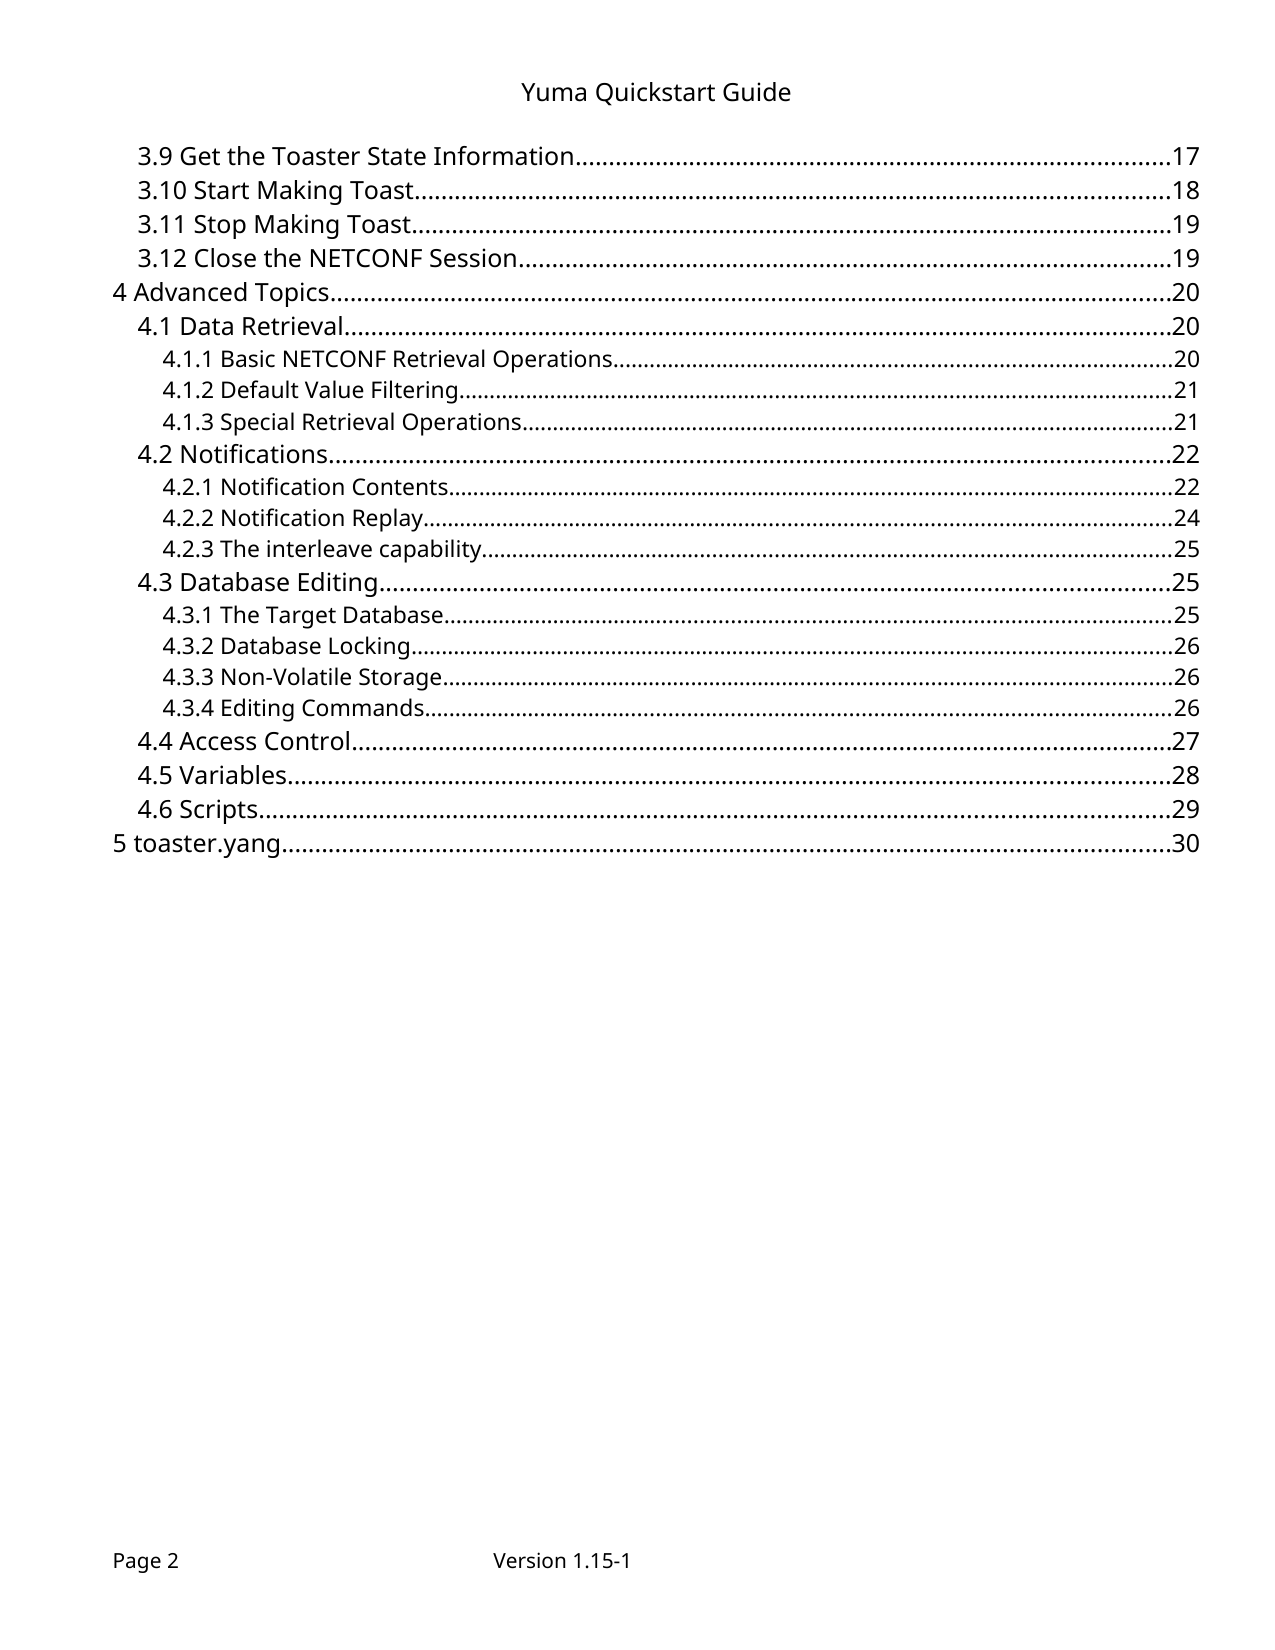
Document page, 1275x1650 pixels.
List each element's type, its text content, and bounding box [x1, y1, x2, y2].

text 4.2.3 The interleave capability 25 [162, 533, 1200, 564]
text 3.10 Start Making Toast 18 [137, 173, 1200, 207]
text 5 toaster.yang 30 [112, 826, 1200, 860]
text 4.2.1 Notification Contents 22 [162, 471, 1200, 502]
text 4.4 Access Control 27 [137, 723, 1200, 758]
text 4 Advanced Topics 20 [112, 275, 1200, 309]
text 3.12 Close the NETCONF Session 19 [137, 241, 1200, 275]
text 3.9 Get the Toaster State Information 17 [137, 138, 1200, 173]
text 4.3.4 Editing Commands 26 [162, 692, 1200, 723]
text 4.5 Variables 28 [137, 758, 1200, 792]
text 4.3.3 Non-Volatile Storage 26 [162, 661, 1200, 692]
text 4.3.2 Database Locking 26 [162, 630, 1200, 661]
text 4.1.2 Default Value Filtering 21 [162, 374, 1200, 405]
text 3.11 Stop Making Toast 19 [137, 207, 1200, 241]
text 4.2 Notifications 22 [137, 437, 1200, 471]
text 4.6 Scripts 29 [137, 792, 1200, 826]
text 4.1.3 Special Retrieval Operations 21 [162, 405, 1200, 437]
text 4.2.2 Notification Replay 24 [162, 502, 1200, 533]
text 4.1 Data Retrieval 20 [137, 309, 1200, 343]
text 4.3 Database Editing 25 [137, 564, 1200, 598]
text 4.3.1 The Target Database 25 [162, 598, 1200, 630]
text 4.1.1 Basic NETCONF Retrieval Operations 20 [162, 343, 1200, 374]
